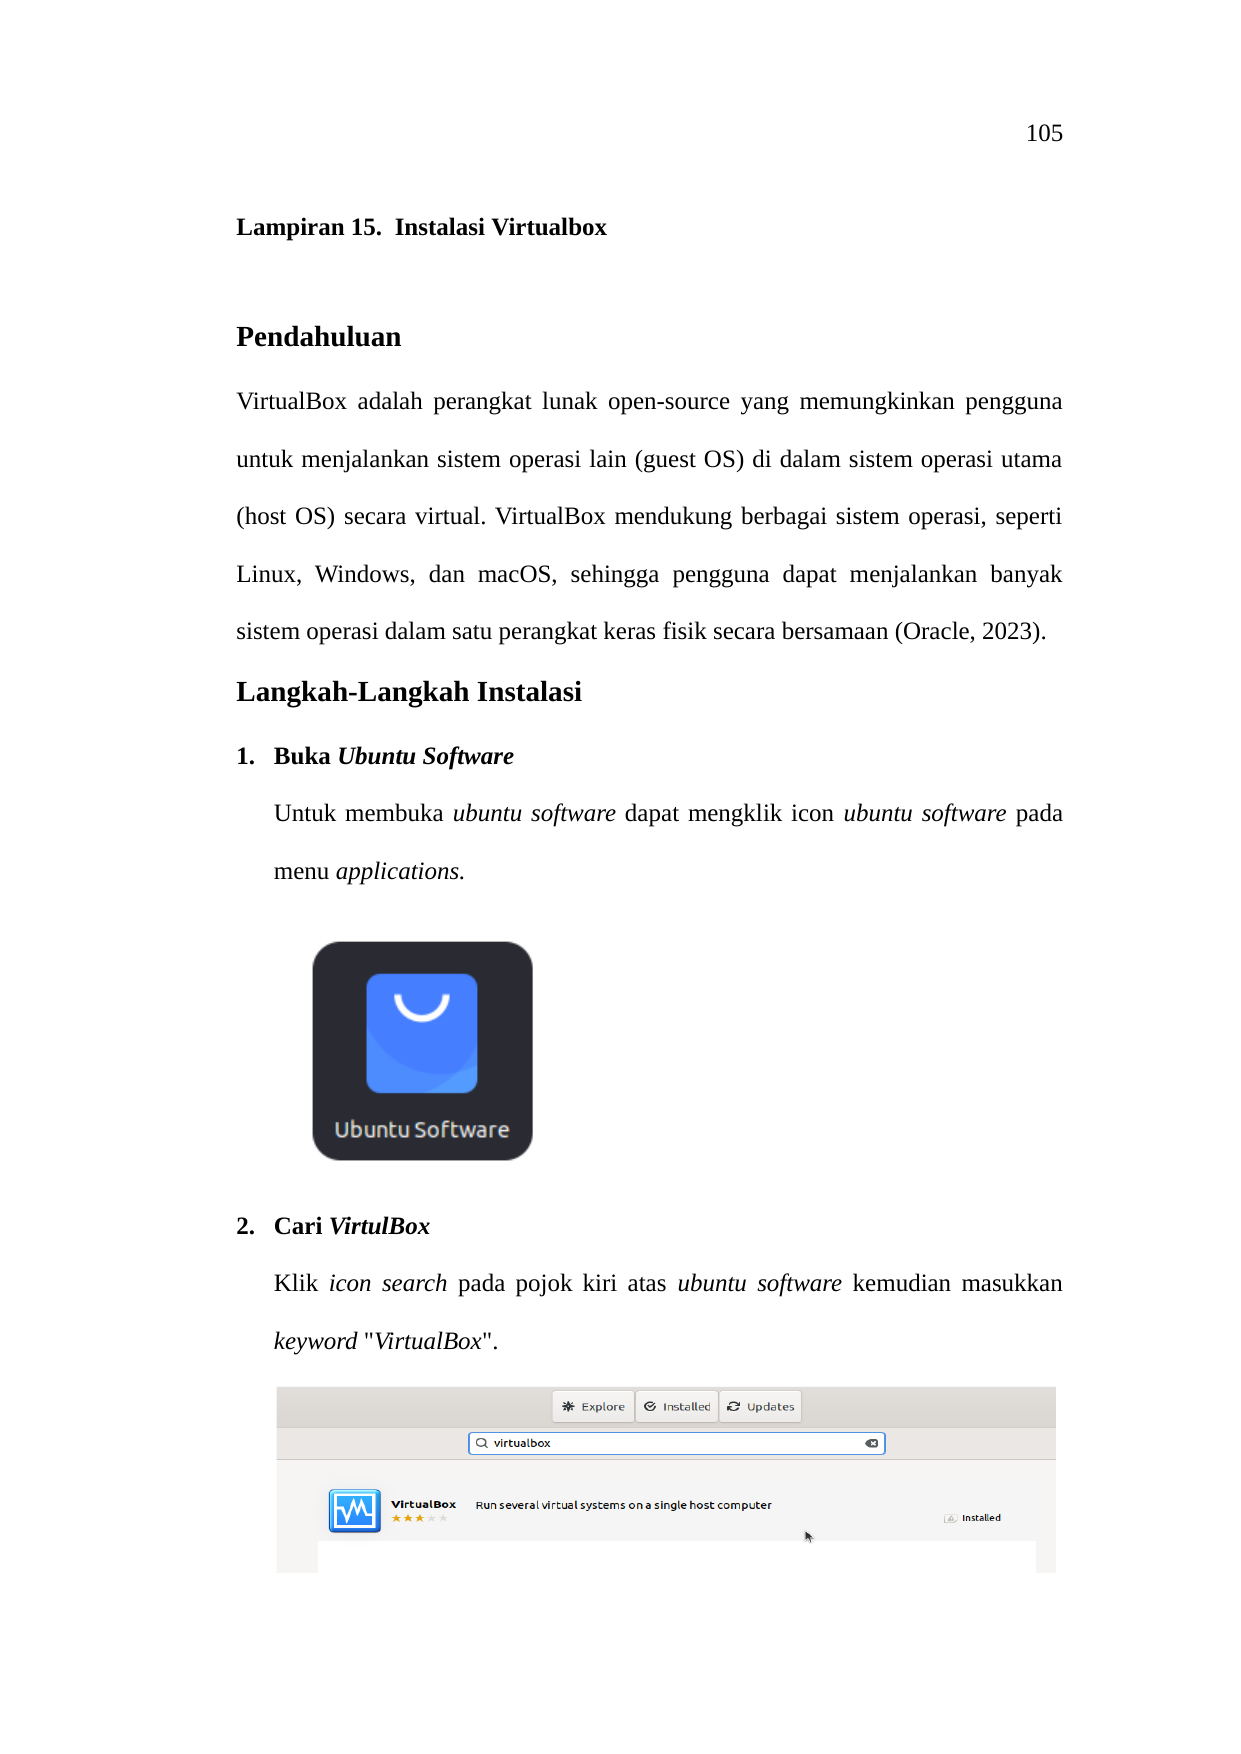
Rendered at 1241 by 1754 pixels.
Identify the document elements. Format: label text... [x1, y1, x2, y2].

text VirtualBox adalah perangkat lunak open-source yang memungkinkan pengguna untuk menjalankan sistem operasi lain (guest OS) di dalam sistem operasi utama (host OS) secara virtual. VirtualBox mendukung berbagai sistem operasi, seperti Linux, Windows, dan macOS, sehingga pengguna dapat menjalankan banyak sistem operasi dalam satu perangkat keras fisik secara bersamaan (Oracle, 2023). [236, 386, 1063, 645]
text Langkah-Langkah Instalasi [236, 674, 1063, 707]
list Klik icon search pada pojok kiri atas ubuntu software kemudian masukkan keyword "VirtualBox". [236, 1268, 1063, 1354]
list Cari VirtulBox [236, 1211, 1063, 1239]
text Pendahuluan [236, 319, 1063, 353]
picture [276, 916, 573, 1179]
list Untuk membuka ubuntu software dapat mengklik icon ubuntu software pada menu applications. [236, 798, 1063, 884]
list Buka Ubuntu Software [236, 741, 1063, 769]
subtitle Instalasi Virtualbox [236, 212, 1063, 241]
